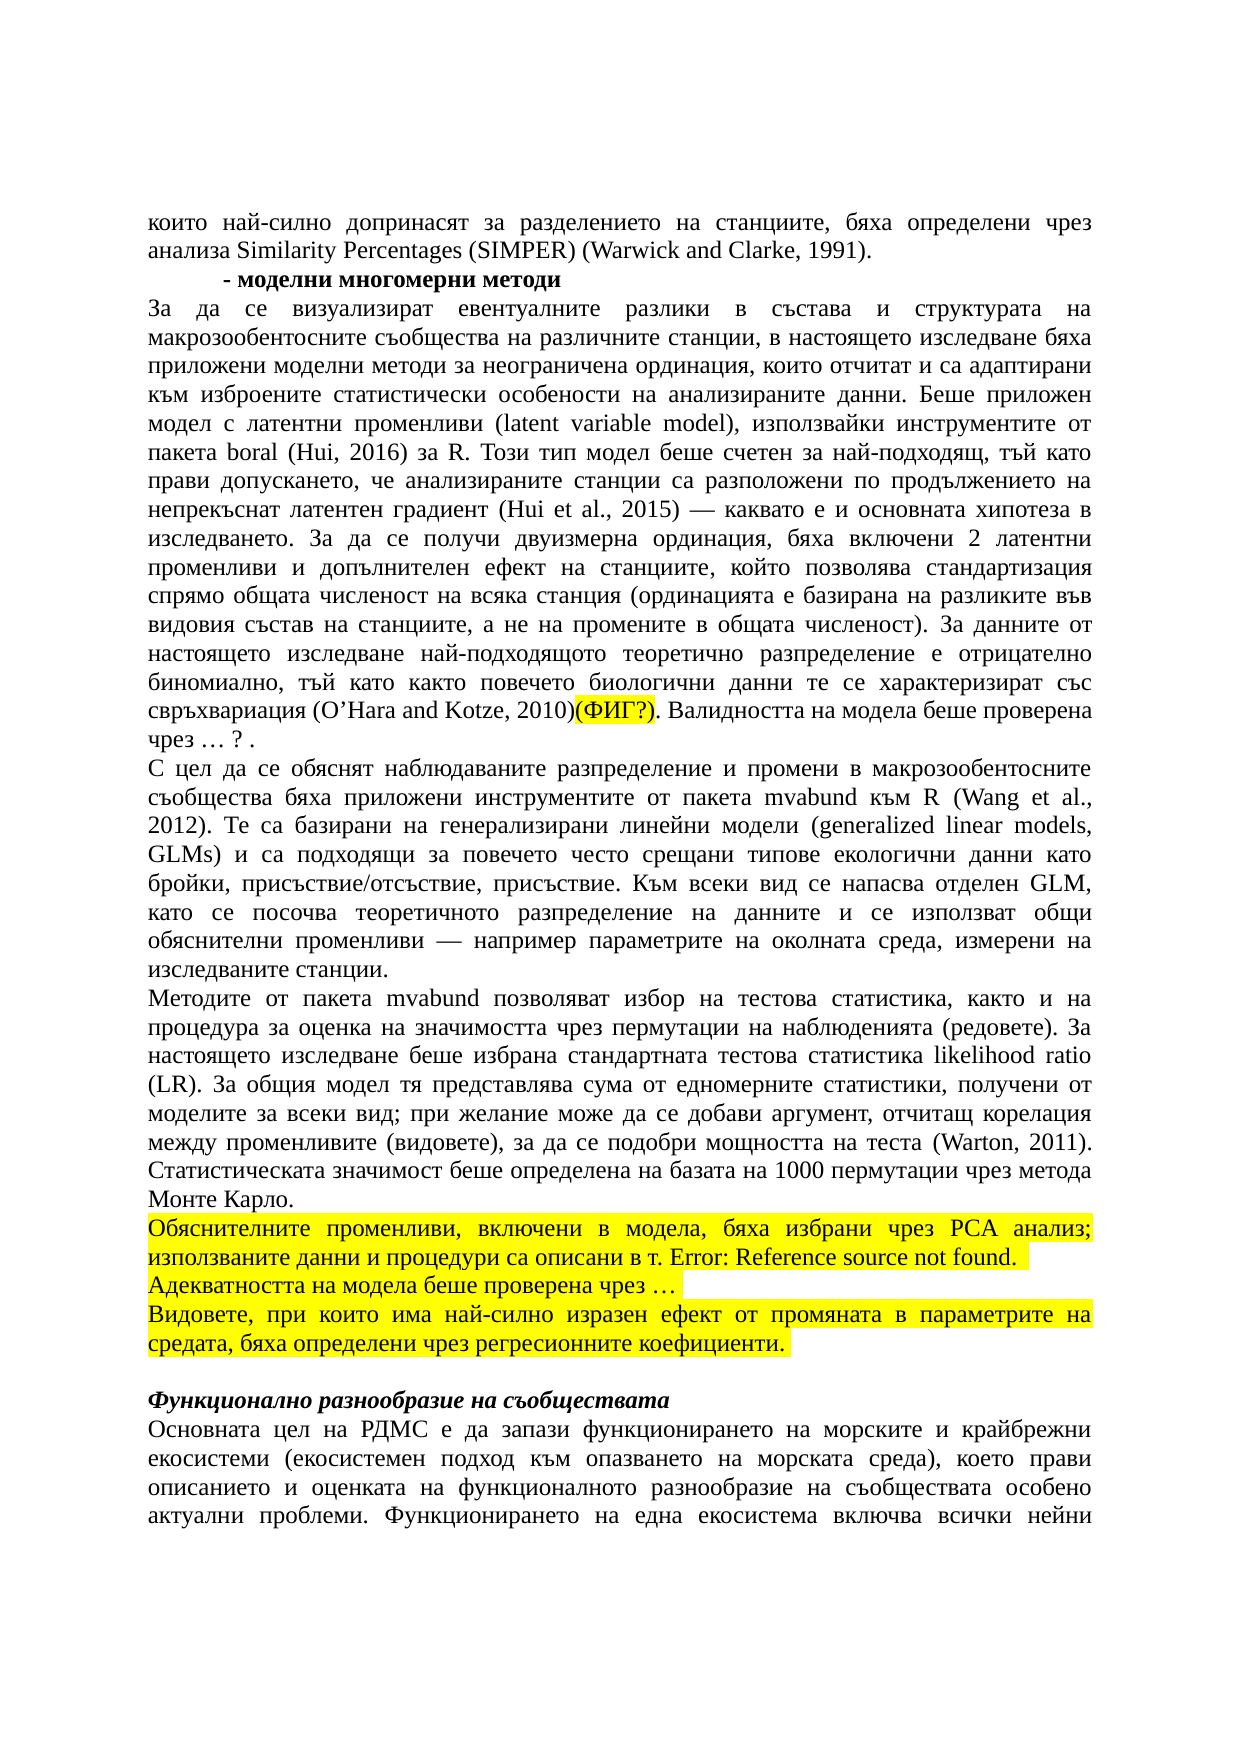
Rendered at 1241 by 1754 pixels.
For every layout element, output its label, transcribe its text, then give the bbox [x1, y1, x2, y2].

text които най-силно допринасят за разделението на станциите, бяха определени чрез анализа Similarity Percentages (SIMPER) (Warwick and Clarke, 1991). [148, 207, 1093, 264]
text Видовете, при които има най-силно изразен ефект от промяната в параметрите на средата, бяха определени чрез регресионните коефициенти. [148, 1299, 1093, 1357]
text Основната цел на РДМС е да запази функционирането на морските и крайбрежни екосистеми (екосистемен подход към опазването на морската среда), което прави описанието и оценката на функционалното разнообразие на съобществата особено актуални проблеми. Функционирането на една екосистема включва всички нейни [148, 1414, 1093, 1529]
text Адекватността на модела беше проверена чрез … [148, 1270, 1093, 1299]
text С цел да се обяснят наблюдаваните разпределение и промени в макрозообентосните съобщества бяха приложени инструментите от пакета mvabund към R (Wang et al., 2012). Те са базирани на генерализирани линейни модели (generalized linear models, GLMs) и са подходящи за повечето често срещани типове екологични данни като бройки, присъствие/отсъствие, присъствие. Към всеки вид се напасва отделен GLM, като се посочва теоретичното разпределение на данните и се използват общи обяснителни променливи — например параметрите на околната среда, измерени на изследваните станции. [148, 753, 1093, 983]
text - моделни многомерни методи [148, 264, 1093, 293]
text Методите от пакета mvabund позволяват избор на тестова статистика, както и на процедура за оценка на значимостта чрез пермутации на наблюденията (редовете). За настоящето изследване беше избрана стандартната тестова статистика likelihood ratio (LR). За общия модел тя представлява сума от едномерните статистики, получени от моделите за всеки вид; при желание може да се добави аргумент, отчитащ корелация между променливите (видовете), за да се подобри мощността на теста (Warton, 2011). Статистическата значимост беше определена на базата на 1000 пермутации чрез метода Монте Карло. [148, 983, 1093, 1213]
text За да се визуализират евентуалните разлики в състава и структурата на макрозообентосните съобщества на различните станции, в настоящето изследване бяха приложени моделни методи за неограничена ординация, които отчитат и са адаптирани към изброените статистически особености на анализираните данни. Беше приложен модел с латентни променливи (latent variable model), използвайки инструментите от пакета boral (Hui, 2016) за R. Този тип модел беше счетен за най-подходящ, тъй като прави допускането, че анализираните станции са разположени по продължението на непрекъснат латентен градиент (Hui et al., 2015) — каквато е и основната хипотеза в изследването. За да се получи двуизмерна ординация, бяха включени 2 латентни променливи и допълнителен ефект на станциите, който позволява стандартизация спрямо общата численост на всяка станция (ординацията е базирана на разликите във видовия състав на станциите, а не на промените в общата численост). За данните от настоящето изследване най-подходящото теоретично разпределение е отрицателно биномиално, тъй като както повечето биологични данни те се характеризират със свръхвариация (O’Hara and Kotze, 2010)(ФИГ?). Валидността на модела беше проверена чрез … ? . [148, 293, 1093, 753]
text Обяснителните променливи, включени в модела, бяха избрани чрез PCA анализ; използваните данни и процедури са описани в т. Error: Reference source not found. [148, 1213, 1093, 1270]
text Функционално разнообразие на съобществата [148, 1385, 1093, 1414]
